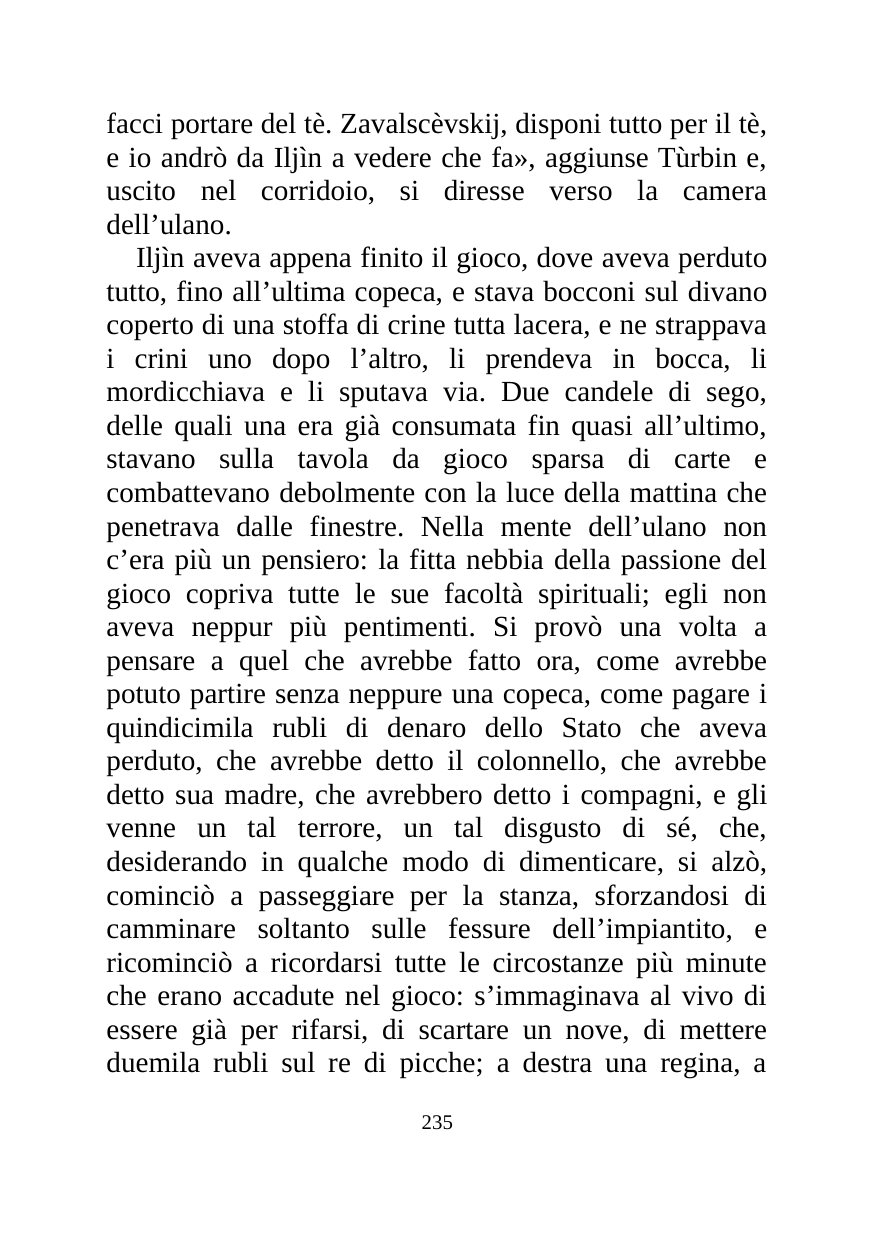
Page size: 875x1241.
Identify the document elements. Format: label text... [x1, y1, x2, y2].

text facci portare del tè. Zavalscèvskij, disponi tutto per il tè, e io andrò da Iljìn a vedere che fa», aggiunse Tùrbin e, uscito nel corridoio, si diresse verso la camera dell’ulano. [106, 106, 768, 240]
text Iljìn aveva appena finito il gioco, dove aveva perduto tutto, fino all’ultima copeca, e stava bocconi sul divano coperto di una stoffa di crine tutta lacera, e ne strappava i crini uno dopo l’altro, li prendeva in bocca, li mordicchiava e li sputava via. Due candele di sego, delle quali una era già consumata fin quasi all’ultimo, stavano sulla tavola da gioco sparsa di carte e combattevano debolmente con la luce della mattina che penetrava dalle finestre. Nella mente dell’ulano non c’era più un pensiero: la fitta nebbia della passione del gioco copriva tutte le sue facoltà spirituali; egli non aveva neppur più pentimenti. Si provò una volta a pensare a quel che avrebbe fatto ora, come avrebbe potuto partire senza neppure una copeca, come pagare i quindicimila rubli di denaro dello Stato che aveva perduto, che avrebbe detto il colonnello, che avrebbe detto sua madre, che avrebbero detto i compagni, e gli venne un tal terrore, un tal disgusto di sé, che, desiderando in qualche modo di dimenticare, si alzò, cominciò a passeggiare per la stanza, sforzandosi di camminare soltanto sulle fessure dell’impiantito, e ricominciò a ricordarsi tutte le circostanze più minute che erano accadute nel gioco: s’immaginava al vivo di essere già per rifarsi, di scartare un nove, di mettere duemila rubli sul re di picche; a destra una regina, a [106, 240, 768, 1079]
